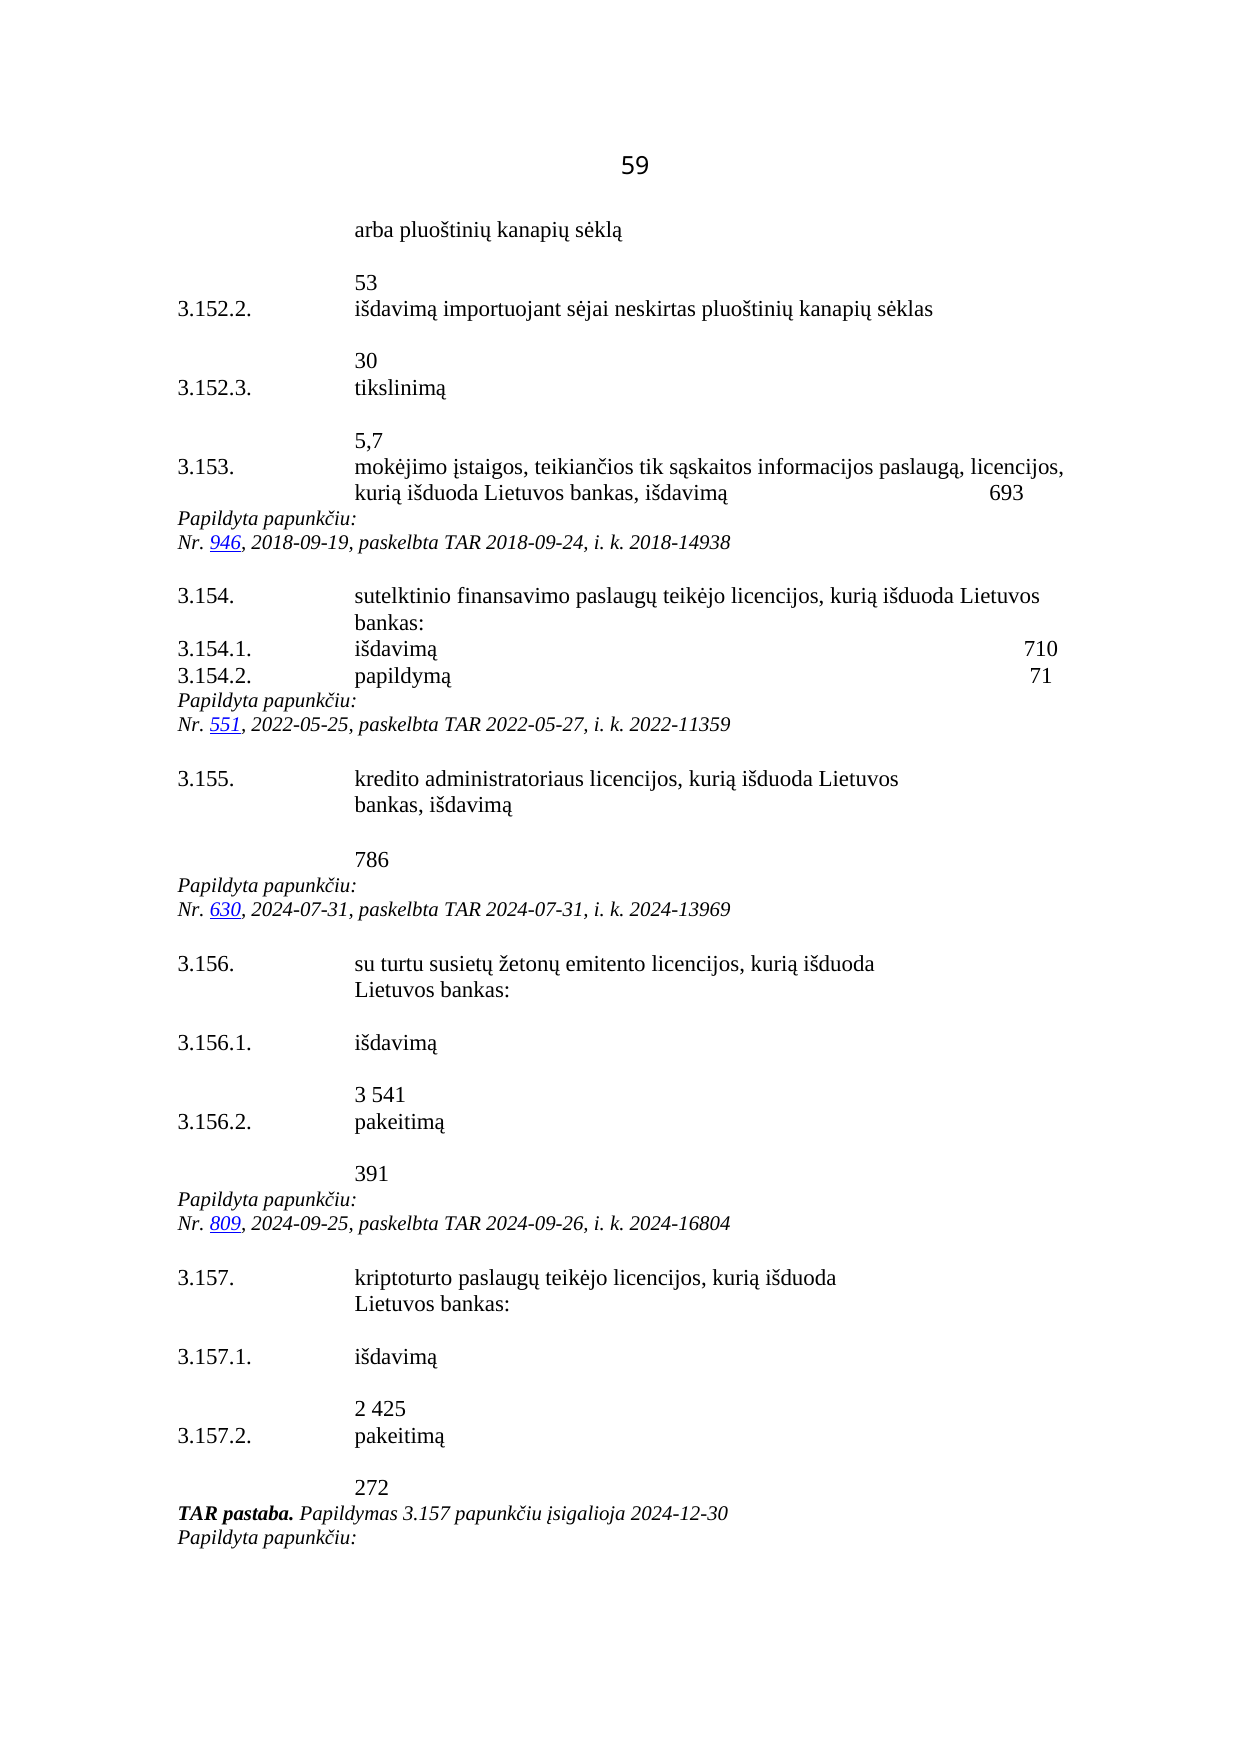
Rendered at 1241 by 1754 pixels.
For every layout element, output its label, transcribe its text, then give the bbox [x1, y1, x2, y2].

text Papildyta papunkčiu: [177, 873, 1092, 897]
text 3.156.1. išdavimą 3 541 [177, 1029, 915, 1108]
text Papildyta papunkčiu: [177, 1187, 1092, 1211]
text Papildyta papunkčiu: [177, 1525, 1092, 1549]
text Nr. 809, 2024-09-25, paskelbta TAR 2024-09-26, i. k. 2024-16804 [177, 1211, 1092, 1235]
text 3.154.1. išdavimą 710 [177, 635, 1092, 662]
text arba pluoštinių kanapių sėklą 53 [354, 216, 945, 295]
text 3.157. kriptoturto paslaugų teikėjo licencijos, kurią išduoda Lietuvos bankas: [177, 1264, 915, 1343]
text Nr. 630, 2024-07-31, paskelbta TAR 2024-07-31, i. k. 2024-13969 [177, 897, 1092, 921]
text 3.157.2. pakeitimą 272 [177, 1422, 915, 1501]
text 3.157.1. išdavimą 2 425 [177, 1343, 915, 1422]
text 3.154.2. papildymą 71 [177, 662, 1092, 688]
text TAR pastaba. Papildymas 3.157 papunkčiu įsigalioja 2024-12-30 [177, 1501, 915, 1525]
text Nr. 551, 2022-05-25, paskelbta TAR 2022-05-27, i. k. 2022-11359 [177, 712, 1092, 736]
text Nr. 946, 2018-09-19, paskelbta TAR 2018-09-24, i. k. 2018-14938 [177, 530, 1092, 554]
text Papildyta papunkčiu: [177, 688, 1092, 712]
text 3.152.2. išdavimą importuojant sėjai neskirtas pluoštinių kanapių sėklas 30 [177, 295, 945, 374]
text 3.153. mokėjimo įstaigos, teikiančios tik sąskaitos informacijos paslaugą, licencijos, kurią išduoda Lietuvos bankas, išdavimą 693 [177, 453, 1092, 506]
text Papildyta papunkčiu: [177, 506, 1092, 530]
text 3.155. kredito administratoriaus licencijos, kurią išduoda Lietuvos bankas, išdavimą 786 [177, 765, 915, 873]
text 3.154. sutelktinio finansavimo paslaugų teikėjo licencijos, kurią išduoda Lietuvos bankas: [177, 583, 1092, 635]
text 3.156. su turtu susietų žetonų emitento licencijos, kurią išduoda Lietuvos bankas: [177, 949, 915, 1029]
text 3.152.3. tikslinimą 5,7 [177, 374, 945, 453]
text 3.156.2. pakeitimą 391 [177, 1108, 915, 1187]
